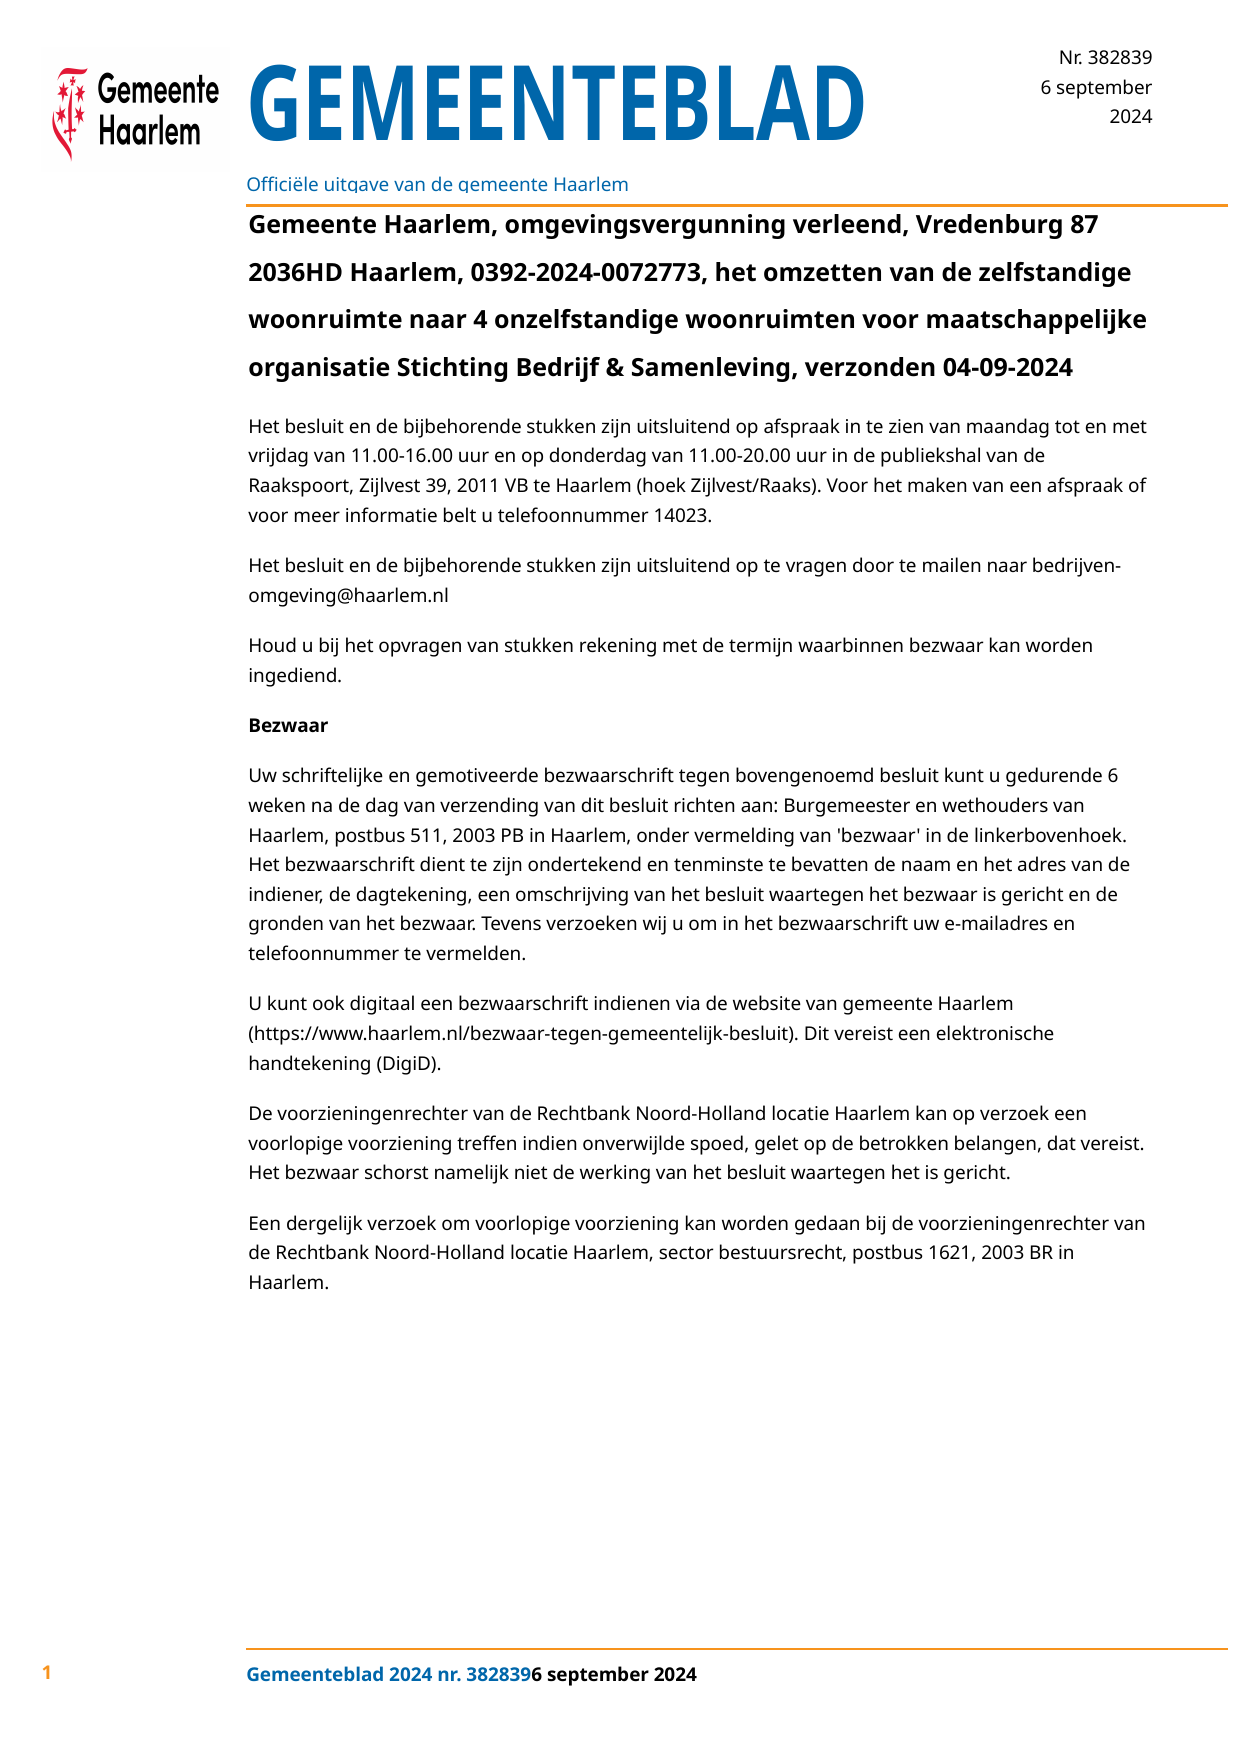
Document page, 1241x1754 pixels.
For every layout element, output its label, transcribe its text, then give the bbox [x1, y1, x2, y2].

text Een dergelijk verzoek om voorlopige voorziening kan worden gedaan bij de voorzieningenrechter van de Rechtbank Noord-Holland locatie Haarlem, sector bestuursrecht, postbus 1621, 2003 BR in Haarlem. [248, 1210, 1152, 1295]
text Het besluit en de bijbehorende stukken zijn uitsluitend op te vragen door te mailen naar bedrijven-omgeving@haarlem.nl [248, 552, 1152, 608]
text Het besluit en de bijbehorende stukken zijn uitsluitend op afspraak in te zien van maandag tot en met vrijdag van 11.00-16.00 uur en op donderdag van 11.00-20.00 uur in de publiekshal van de Raakspoort, Zijlvest 39, 2011 VB te Haarlem (hoek Zijlvest/Raaks). Voor het maken van een afspraak of voor meer informatie belt u telefoonnummer 14023. [248, 413, 1152, 528]
text Bezwaar [248, 712, 1152, 738]
text Houd u bij het opvragen van stukken rekening met de termijn waarbinnen bezwaar kan worden ingediend. [248, 632, 1152, 688]
text Uw schriftelijke en gemotiveerde bezwaarschrift tegen bovengenoemd besluit kunt u gedurende 6 weken na de dag van verzending van dit besluit richten aan: Burgemeester en wethouders van Haarlem, postbus 511, 2003 PB in Haarlem, onder vermelding van 'bezwaar' in de linkerbovenhoek. Het bezwaarschrift dient te zijn ondertekend en tenminste te bevatten de naam en het adres van de indiener, de dagtekening, een omschrijving van het besluit waartegen het bezwaar is gericht en de gronden van het bezwaar. Tevens verzoeken wij u om in het bezwaarschrift uw e-mailadres en telefoonnummer te vermelden. [248, 763, 1152, 966]
text U kunt ook digitaal een bezwaarschrift indienen via de website van gemeente Haarlem (https://www.haarlem.nl/bezwaar-tegen-gemeentelijk-besluit). Dit vereist een elektronische handtekening (DigiD). [248, 991, 1152, 1076]
text Gemeente Haarlem, omgevingsvergunning verleend, Vredenburg 87 2036HD Haarlem, 0392-2024-0072773, het omzetten van de zelfstandige woonruimte naar 4 onzelfstandige woonruimten voor maatschappelijke organisatie Stichting Bedrijf & Samenleving, verzonden 04-09-2024 [248, 207, 1152, 384]
text De voorzieningenrechter van de Rechtbank Noord-Holland locatie Haarlem kan op verzoek een voorlopige voorziening treffen indien onverwijlde spoed, gelet op de betrokken belangen, dat vereist. Het bezwaar schorst namelijk niet de werking van het besluit waartegen het is gericht. [248, 1100, 1152, 1185]
picture [41, 47, 231, 172]
